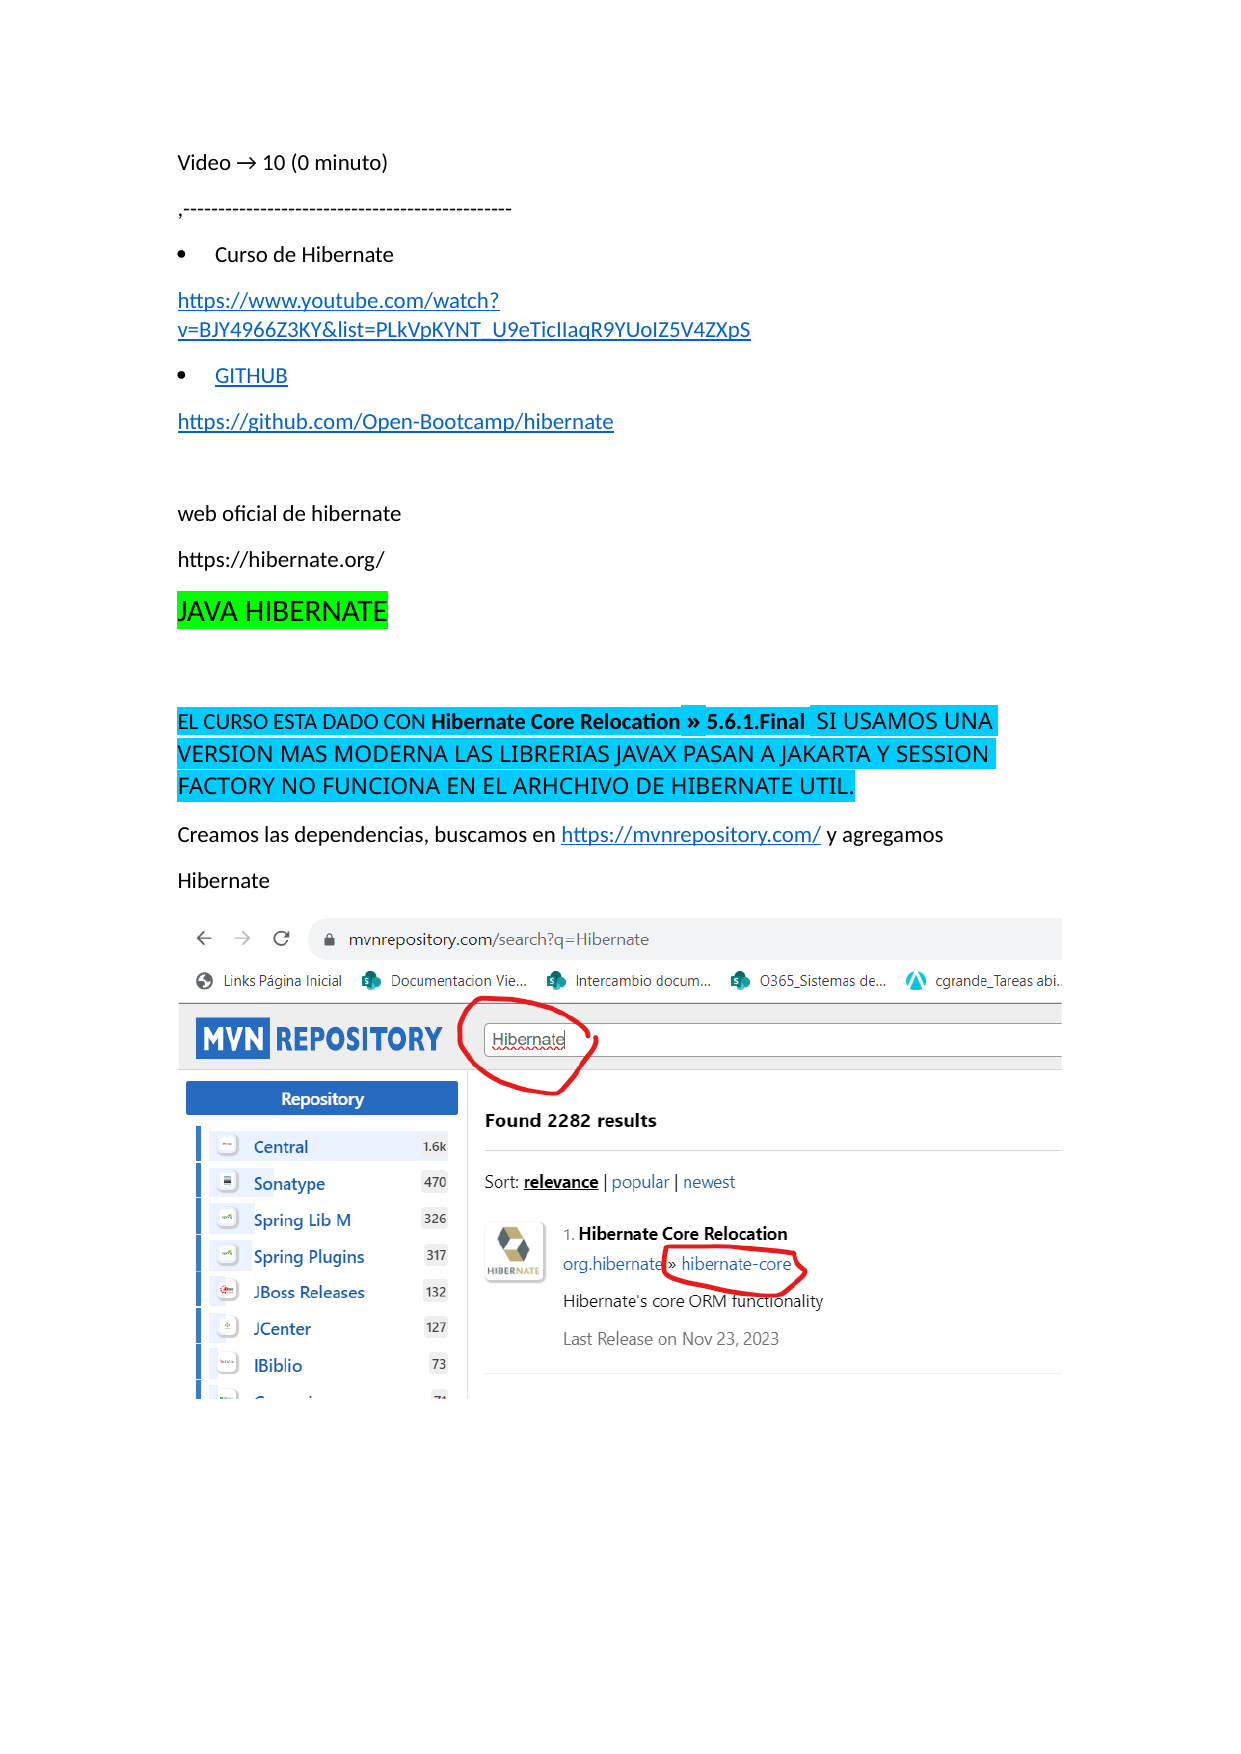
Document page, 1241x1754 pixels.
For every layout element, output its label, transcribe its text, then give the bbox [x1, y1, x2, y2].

text Hibernate [177, 866, 1063, 894]
text https://www.youtube.com/watch?v=BJY4966Z3KY&list=PLkVpKYNT_U9eTicIIaqR9YUoIZ5V4ZXpS [177, 286, 1063, 343]
picture [178, 913, 1062, 1399]
text https://github.com/Open-Bootcamp/hibernate [177, 407, 1063, 435]
text https://hibernate.org/ [177, 545, 1063, 573]
list GITHUB [177, 361, 1063, 389]
text Video → 10 (0 minuto) [177, 148, 1063, 176]
text web oficial de hibernate [177, 499, 1063, 527]
list Curso de Hibernate [177, 240, 1063, 268]
text JAVA HIBERNATE [177, 591, 1063, 629]
text EL CURSO ESTA DADO CON Hibernate Core Relocation » 5.6.1.Final SI USAMOS UNA VERSION MAS MODERNA LAS LIBRERIAS JAVAX PASAN A JAKARTA Y SESSION FACTORY NO FUNCIONA EN EL ARHCHIVO DE HIBERNATE UTIL. [177, 705, 1063, 802]
text ,----------------------------------------------- [177, 194, 1063, 222]
text Creamos las dependencias, buscamos en https://mvnrepository.com/ y agregamos [177, 820, 1063, 848]
